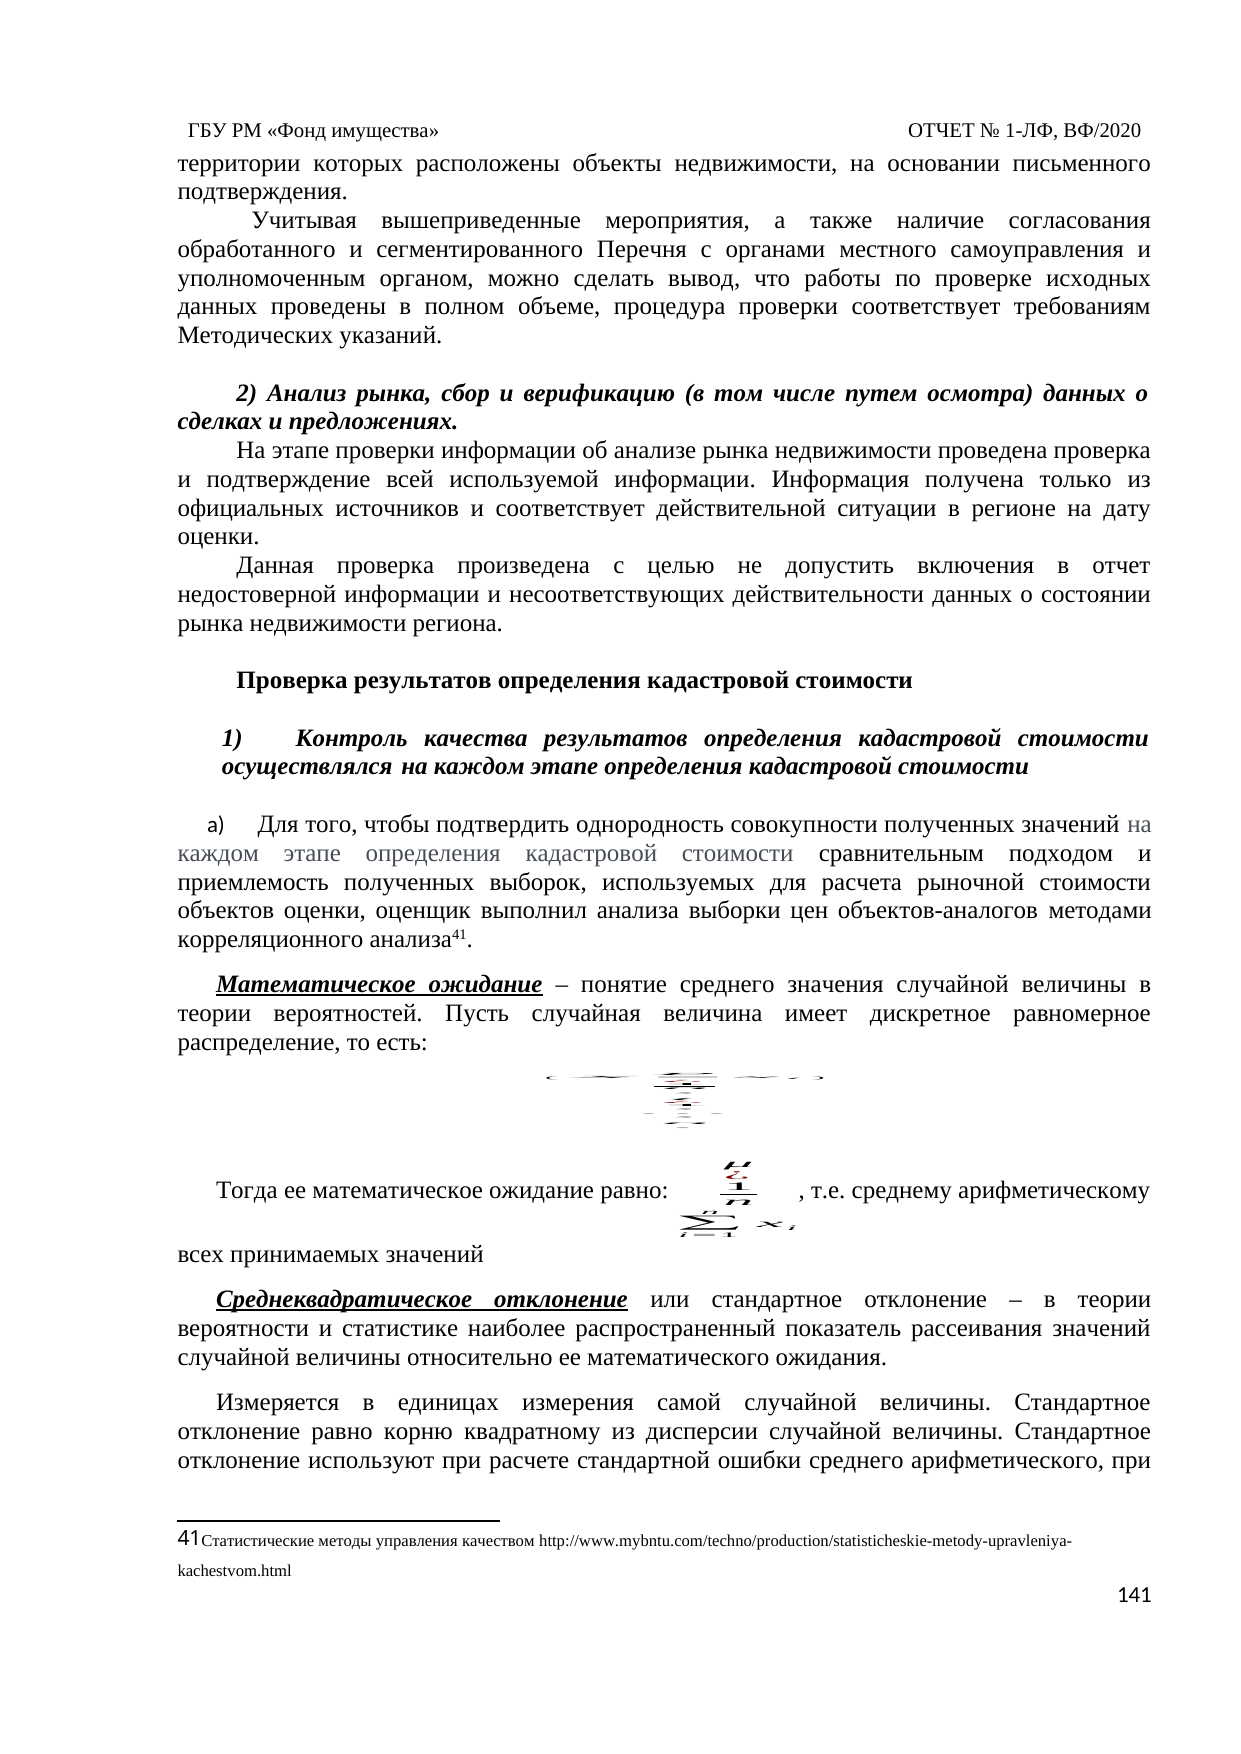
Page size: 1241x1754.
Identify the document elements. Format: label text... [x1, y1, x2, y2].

text территории которых расположены объекты недвижимости, на основании письменного подтверждения. [177, 148, 1152, 205]
text Математическое ожидание – понятие среднего значения случайной величины в теории вероятностей. Пусть случайная величина имеет дискретное равномерное распределение, то есть: [177, 969, 1152, 1056]
title Проверка результатов определения кадастровой стоимости [236, 665, 1152, 694]
text Среднеквадратическое отклонение или стандартное отклонение – в теории вероятности и статистике наиболее распространенный показатель рассеивания значений случайной величины относительно ее математического ожидания. [177, 1284, 1152, 1371]
text Измеряется в единицах измерения самой случайной величины. Стандартное отклонение равно корню квадратному из дисперсии случайной величины. Стандартное отклонение используют при расчете стандартной ошибки среднего арифметического, при [177, 1387, 1152, 1474]
text На этапе проверки информации об анализе рынка недвижимости проведена проверка и подтверждение всей используемой информации. Информация получена только из официальных источников и соответствует действительной ситуации в регионе на дату оценки. [177, 435, 1152, 550]
list Для того, чтобы подтвердить однородность совокупности полученных значений на каждом этапе определения кадастровой стоимости сравнительным подходом и приемлемость полученных выборок, используемых для расчета рыночной стоимости объектов оценки, оценщик выполнил анализа выборки цен объектов-аналогов методами корреляционного анализа. [177, 809, 1152, 953]
text 2) Анализ рынка, сбор и верификацию (в том числе путем осмотра) данных о сделках и предложениях. [177, 378, 1152, 435]
list Контроль качества результатов определения кадастровой стоимости осуществлялся на каждом этапе определения кадастровой стоимости [222, 723, 1152, 780]
text Тогда ее математическое ожидание равно: , т.е. среднему арифметическому всех принимаемых значений [177, 1158, 1152, 1268]
list Статистические методы управления качеством http://www.mybntu.com/techno/production/statisticheskie-metody-upravleniya-kachestvom.html [177, 1522, 1152, 1580]
text Данная проверка произведена с целью не допустить включения в отчет недостоверной информации и несоответствующих действительности данных о состоянии рынка недвижимости региона. [177, 550, 1152, 636]
text Учитывая вышеприведенные мероприятия, а также наличие согласования обработанного и сегментированного Перечня с органами местного самоуправления и уполномоченным органом, можно сделать вывод, что работы по проверке исходных данных проведены в полном объеме, процедура проверки соответствует требованиям Методических указаний. [177, 205, 1152, 349]
